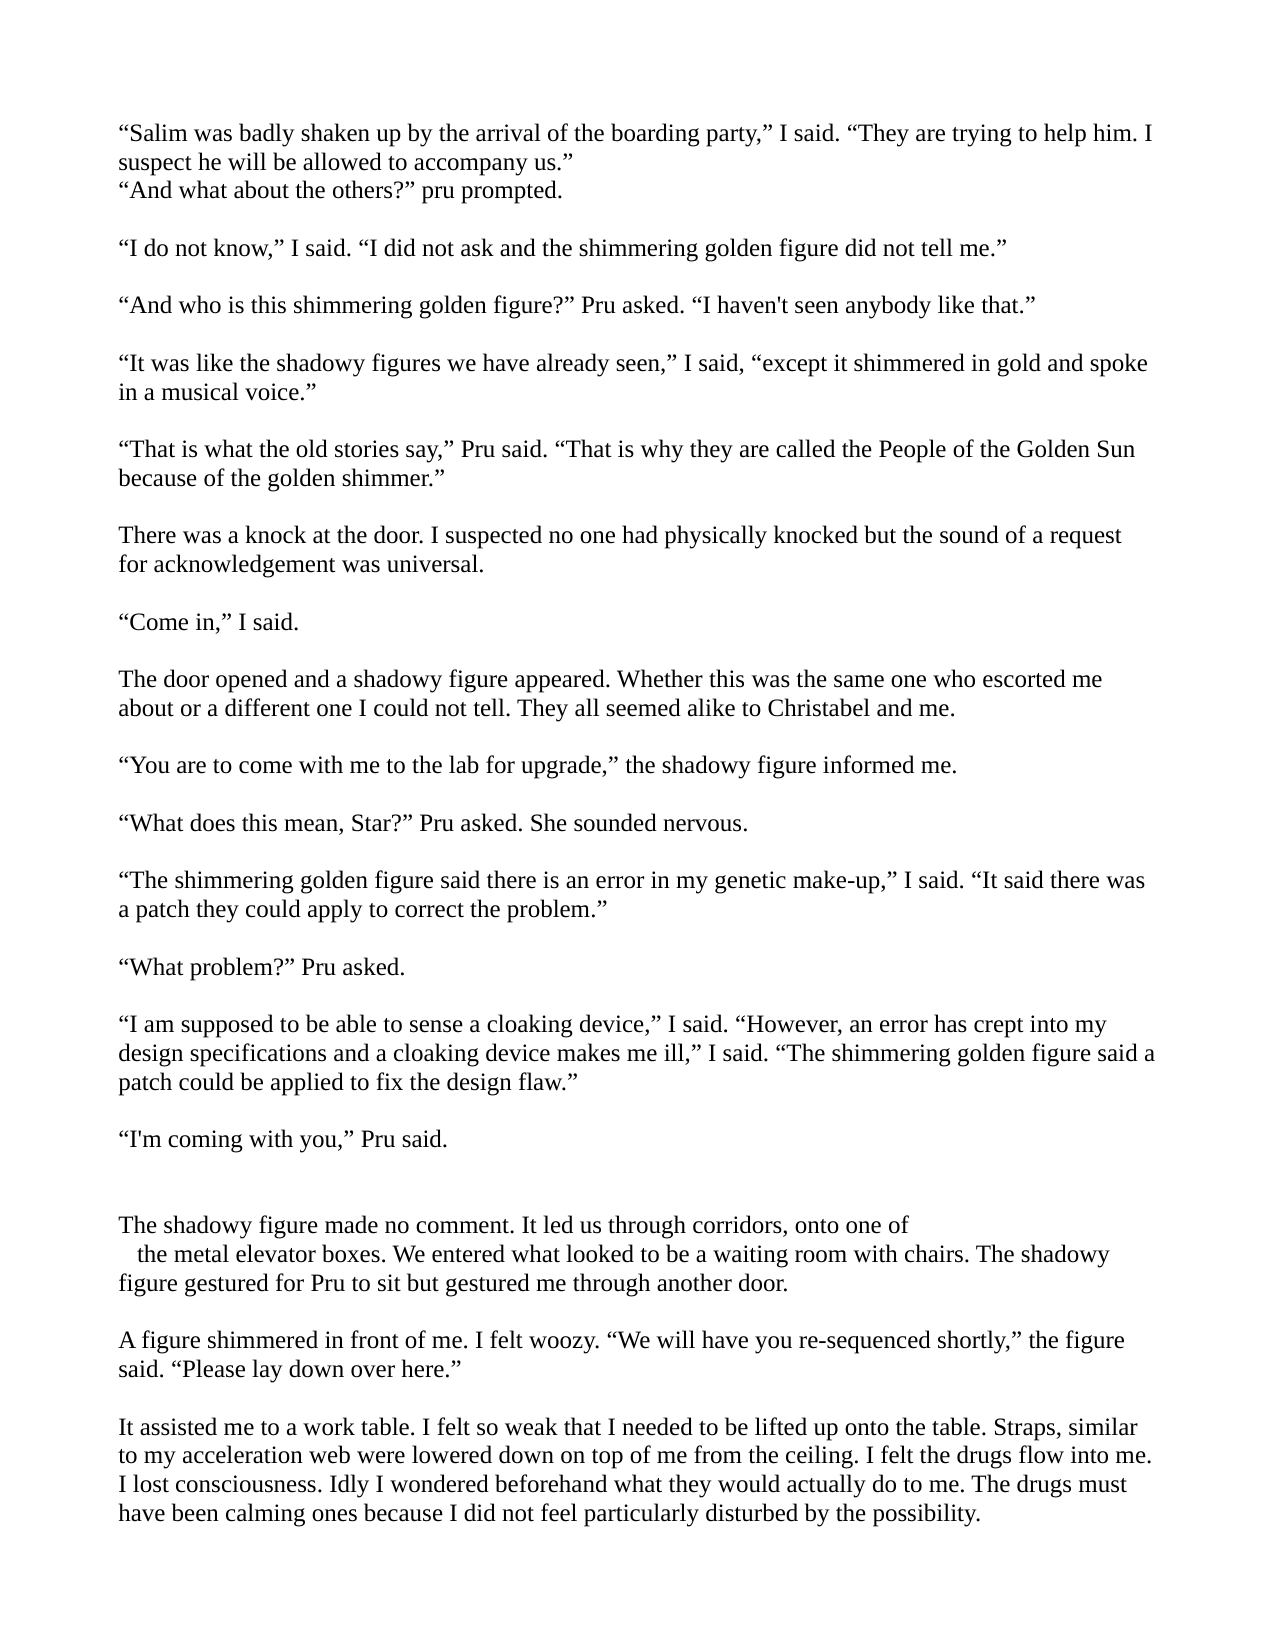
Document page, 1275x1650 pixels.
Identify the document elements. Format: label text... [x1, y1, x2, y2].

text “It was like the shadowy figures we have already seen,” I said, “except it shimmered in gold and spoke in a musical voice.” [118, 348, 1157, 406]
text It assisted me to a work table. I felt so weak that I needed to be lifted up onto the table. Straps, similar to my acceleration web were lowered down on top of me from the ceiling. I felt the drugs flow into me. I lost consciousness. Idly I wondered beforehand what they would actually do to me. The drugs must have been calming ones because I did not feel particularly disturbed by the possibility. [118, 1412, 1157, 1527]
text The shadowy figure made no comment. It led us through corridors, onto one of [118, 1211, 1157, 1239]
text “You are to come with me to the lab for upgrade,” the shadowy figure informed me. [118, 751, 1157, 779]
text “And what about the others?” pru prompted. [118, 176, 1157, 204]
text “I'm coming with you,” Pru said. [118, 1124, 1157, 1153]
text the metal elevator boxes. We entered what looked to be a waiting room with chairs. The shadowy figure gestured for Pru to sit but gestured me through another door. [118, 1239, 1157, 1297]
text “What problem?” Pru asked. [118, 952, 1157, 981]
text “Salim was badly shaken up by the arrival of the boarding party,” I said. “They are trying to help him. I suspect he will be allowed to accompany us.” [118, 118, 1157, 176]
text “The shimmering golden figure said there is an error in my genetic make-up,” I said. “It said there was a patch they could apply to correct the problem.” [118, 866, 1157, 923]
text A figure shimmered in front of me. I felt woozy. “We will have you re-sequenced shortly,” the figure said. “Please lay down over here.” [118, 1326, 1157, 1383]
text There was a knock at the door. I suspected no one had physically knocked but the sound of a request for acknowledgement was universal. [118, 521, 1157, 578]
text “And who is this shimmering golden figure?” Pru asked. “I haven't seen anybody like that.” [118, 291, 1157, 319]
text “I do not know,” I said. “I did not ask and the shimmering golden figure did not tell me.” [118, 233, 1157, 262]
text “Come in,” I said. [118, 607, 1157, 636]
text “What does this mean, Star?” Pru asked. She sounded nervous. [118, 808, 1157, 837]
text “That is what the old stories say,” Pru said. “That is why they are called the People of the Golden Sun because of the golden shimmer.” [118, 434, 1157, 492]
text The door opened and a shadowy figure appeared. Whether this was the same one who escorted me about or a different one I could not tell. They all seemed alike to Christabel and me. [118, 664, 1157, 722]
text “I am supposed to be able to sense a cloaking device,” I said. “However, an error has crept into my design specifications and a cloaking device makes me ill,” I said. “The shimmering golden figure said a patch could be applied to fix the design flaw.” [118, 1009, 1157, 1096]
